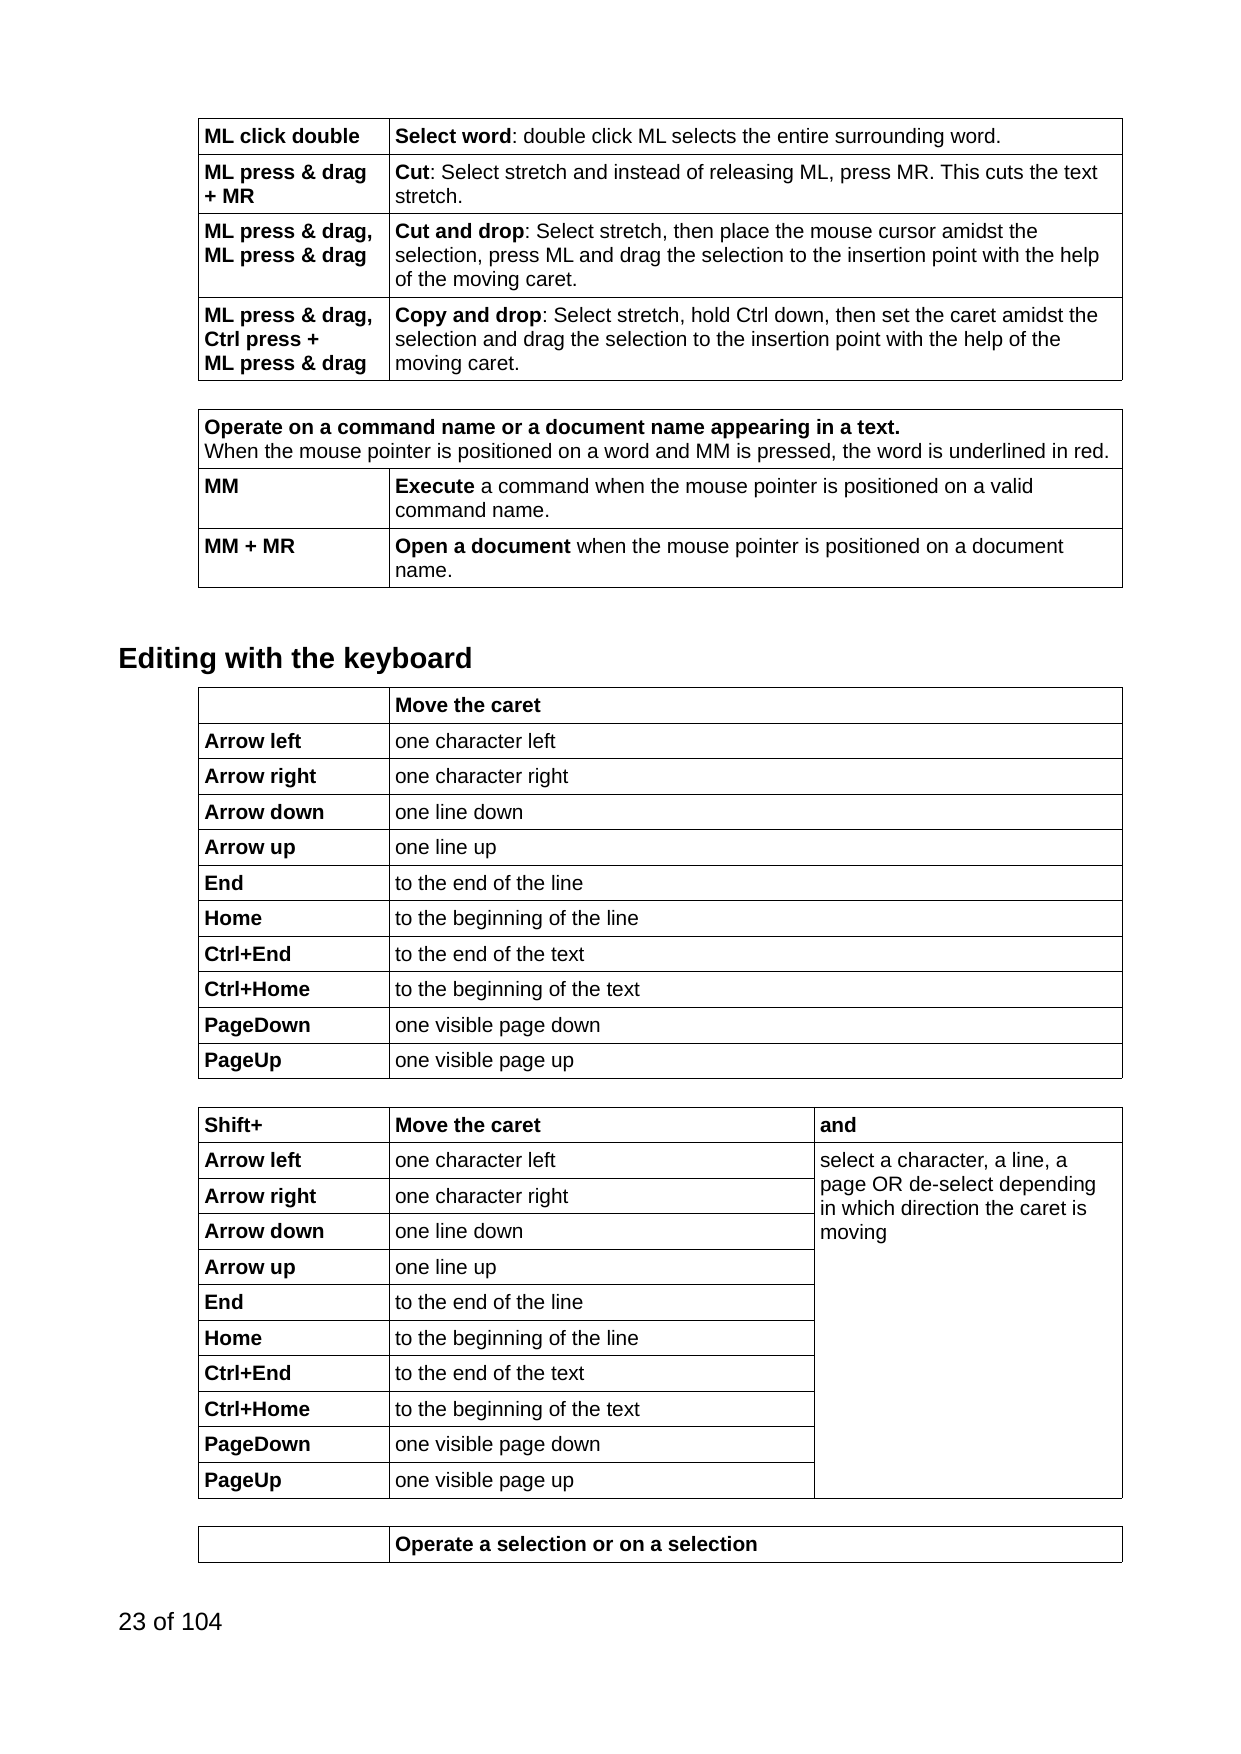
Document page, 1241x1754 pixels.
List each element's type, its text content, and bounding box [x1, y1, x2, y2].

table_cell one line up [390, 1250, 814, 1284]
table_cell one line down [390, 795, 1122, 829]
table_cell one character right [390, 1179, 814, 1213]
table_header Move the caret [390, 688, 1122, 723]
table_cell Open a document when the mouse pointer is positioned on a document name. [390, 529, 1122, 587]
table_cell PageUp [199, 1044, 389, 1078]
table_cell Ctrl+End [199, 937, 389, 971]
table_cell to the beginning of the line [390, 1321, 814, 1355]
table_cell Ctrl+Home [199, 972, 389, 1007]
table_header and [815, 1108, 1122, 1142]
table_cell Arrow down [199, 1214, 389, 1249]
table_cell to the end of the text [390, 937, 1122, 971]
table_cell Arrow right [199, 759, 389, 794]
subtitle Editing with the keyboard [118, 641, 1122, 675]
table_header [199, 1527, 389, 1562]
table_cell PageUp [199, 1463, 389, 1497]
table_cell ML click double [199, 119, 389, 154]
table_cell Ctrl+Home [199, 1392, 389, 1426]
table_cell Home [199, 901, 389, 936]
table_cell Arrow up [199, 1250, 389, 1284]
table_cell PageDown [199, 1008, 389, 1042]
table_cell one character left [390, 1143, 814, 1178]
table_cell to the beginning of the text [390, 972, 1122, 1007]
table_header Shift+ [199, 1108, 389, 1142]
table_cell Arrow right [199, 1179, 389, 1213]
table_cell to the end of the line [390, 866, 1122, 900]
table_cell Select word: double click ML selects the entire surrounding word. [390, 119, 1122, 154]
table_cell PageDown [199, 1427, 389, 1462]
table_cell MM + MR [199, 529, 389, 587]
table_cell one line down [390, 1214, 814, 1249]
table_cell Home [199, 1321, 389, 1355]
table_header Move the caret [390, 1108, 814, 1142]
table_cell Arrow up [199, 830, 389, 865]
table_cell End [199, 866, 389, 900]
table_cell one visible page up [390, 1044, 1122, 1078]
table_cell Copy and drop: Select stretch, hold Ctrl down, then set the caret amidst the selection and drag the selection to the insertion point with the help of the moving caret. [390, 298, 1122, 380]
table_cell one character right [390, 759, 1122, 794]
table_cell Arrow left [199, 1143, 389, 1178]
table_cell to the end of the line [390, 1285, 814, 1320]
table_cell one visible page up [390, 1463, 814, 1497]
table_cell one character left [390, 724, 1122, 758]
table_cell Execute a command when the mouse pointer is positioned on a valid command name. [390, 469, 1122, 528]
table_header Operate a selection or on a selection [390, 1527, 1122, 1562]
table_cell ML press & drag, ML press & drag [199, 214, 389, 297]
table_cell Arrow down [199, 795, 389, 829]
table_cell one visible page down [390, 1427, 814, 1462]
table_cell ML press & drag, Ctrl press + ML press & drag [199, 298, 389, 380]
table_cell select a character, a line, a page OR de-select depending in which direction the caret is moving [815, 1143, 1122, 1497]
table_cell End [199, 1285, 389, 1320]
table_header Operate on a command name or a document name appearing in a text. When the mouse pointer is positioned on a word and MM is pressed, the word is underlined in red. [199, 410, 1122, 468]
table_cell ML press & drag + MR [199, 155, 389, 213]
table_cell MM [199, 469, 389, 528]
table_cell to the end of the text [390, 1356, 814, 1391]
table_header [199, 688, 389, 723]
table_cell Cut and drop: Select stretch, then place the mouse cursor amidst the selection, press ML and drag the selection to the insertion point with the help of the moving caret. [390, 214, 1122, 297]
table_cell one line up [390, 830, 1122, 865]
table_cell to the beginning of the line [390, 901, 1122, 936]
table_cell one visible page down [390, 1008, 1122, 1042]
table_cell Ctrl+End [199, 1356, 389, 1391]
table_cell Arrow left [199, 724, 389, 758]
table_cell to the beginning of the text [390, 1392, 814, 1426]
table_cell Cut: Select stretch and instead of releasing ML, press MR. This cuts the text stretch. [390, 155, 1122, 213]
